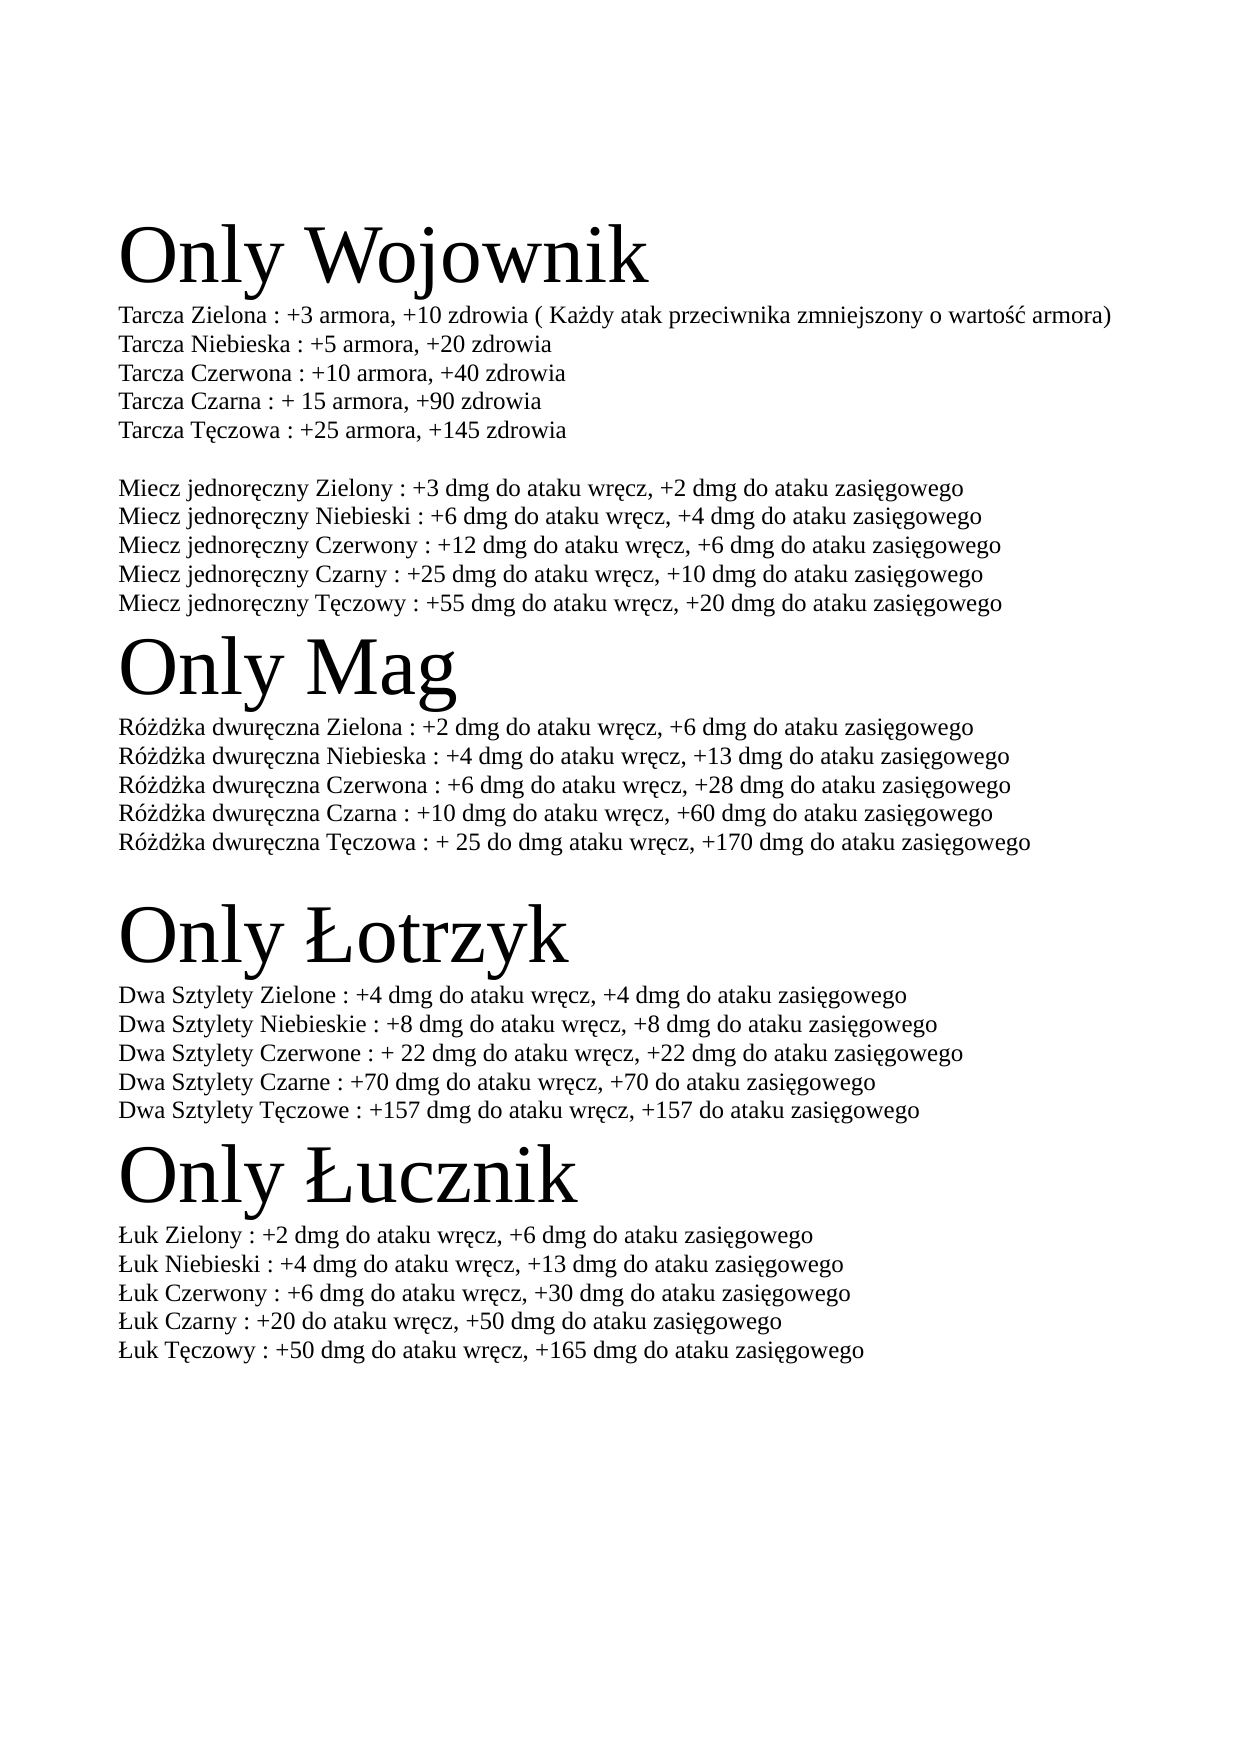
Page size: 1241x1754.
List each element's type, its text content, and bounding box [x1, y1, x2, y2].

text Tarcza Tęczowa : +25 armora, +145 zdrowia [118, 415, 1122, 444]
text Dwa Sztylety Zielone : +4 dmg do ataku wręcz, +4 dmg do ataku zasięgowego [118, 981, 1122, 1009]
text Łuk Tęczowy : +50 dmg do ataku wręcz, +165 dmg do ataku zasięgowego [118, 1335, 1122, 1364]
text Miecz jednoręczny Czerwony : +12 dmg do ataku wręcz, +6 dmg do ataku zasięgowego [118, 530, 1122, 559]
text Only Wojownik [118, 204, 1122, 300]
text Różdżka dwuręczna Zielona : +2 dmg do ataku wręcz, +6 dmg do ataku zasięgowego [118, 712, 1122, 741]
text Różdżka dwuręczna Czarna : +10 dmg do ataku wręcz, +60 dmg do ataku zasięgowego [118, 798, 1122, 827]
text Łuk Niebieski : +4 dmg do ataku wręcz, +13 dmg do ataku zasięgowego Łuk Czerwony : +6 dmg do ataku wręcz, +30 dmg do ataku zasięgowego [118, 1249, 1122, 1306]
text Dwa Sztylety Tęczowe : +157 dmg do ataku wręcz, +157 do ataku zasięgowego [118, 1096, 1122, 1124]
text Dwa Sztylety Czarne : +70 dmg do ataku wręcz, +70 do ataku zasięgowego [118, 1067, 1122, 1096]
text Tarcza Czarna : + 15 armora, +90 zdrowia [118, 386, 1122, 415]
text Miecz jednoręczny Niebieski : +6 dmg do ataku wręcz, +4 dmg do ataku zasięgowego [118, 501, 1122, 530]
text Only Łucznik [118, 1124, 1122, 1220]
text Only Mag [118, 616, 1122, 712]
text Miecz jednoręczny Czarny : +25 dmg do ataku wręcz, +10 dmg do ataku zasięgowego [118, 559, 1122, 588]
text Łuk Czarny : +20 do ataku wręcz, +50 dmg do ataku zasięgowego [118, 1306, 1122, 1335]
text Dwa Sztylety Czerwone : + 22 dmg do ataku wręcz, +22 dmg do ataku zasięgowego [118, 1038, 1122, 1067]
text Miecz jednoręczny Tęczowy : +55 dmg do ataku wręcz, +20 dmg do ataku zasięgowego [118, 588, 1122, 616]
text Miecz jednoręczny Zielony : +3 dmg do ataku wręcz, +2 dmg do ataku zasięgowego [118, 473, 1122, 501]
text Only Łotrzyk [118, 885, 1122, 981]
text Dwa Sztylety Niebieskie : +8 dmg do ataku wręcz, +8 dmg do ataku zasięgowego [118, 1009, 1122, 1038]
text Tarcza Czerwona : +10 armora, +40 zdrowia [118, 358, 1122, 386]
text Różdżka dwuręczna Niebieska : +4 dmg do ataku wręcz, +13 dmg do ataku zasięgowego [118, 741, 1122, 770]
text Tarcza Zielona : +3 armora, +10 zdrowia ( Każdy atak przeciwnika zmniejszony o wartość armora) [118, 300, 1122, 329]
text Różdżka dwuręczna Tęczowa : + 25 do dmg ataku wręcz, +170 dmg do ataku zasięgowego [118, 827, 1122, 856]
text Łuk Zielony : +2 dmg do ataku wręcz, +6 dmg do ataku zasięgowego [118, 1220, 1122, 1249]
text Tarcza Niebieska : +5 armora, +20 zdrowia [118, 329, 1122, 358]
text Różdżka dwuręczna Czerwona : +6 dmg do ataku wręcz, +28 dmg do ataku zasięgowego [118, 770, 1122, 798]
